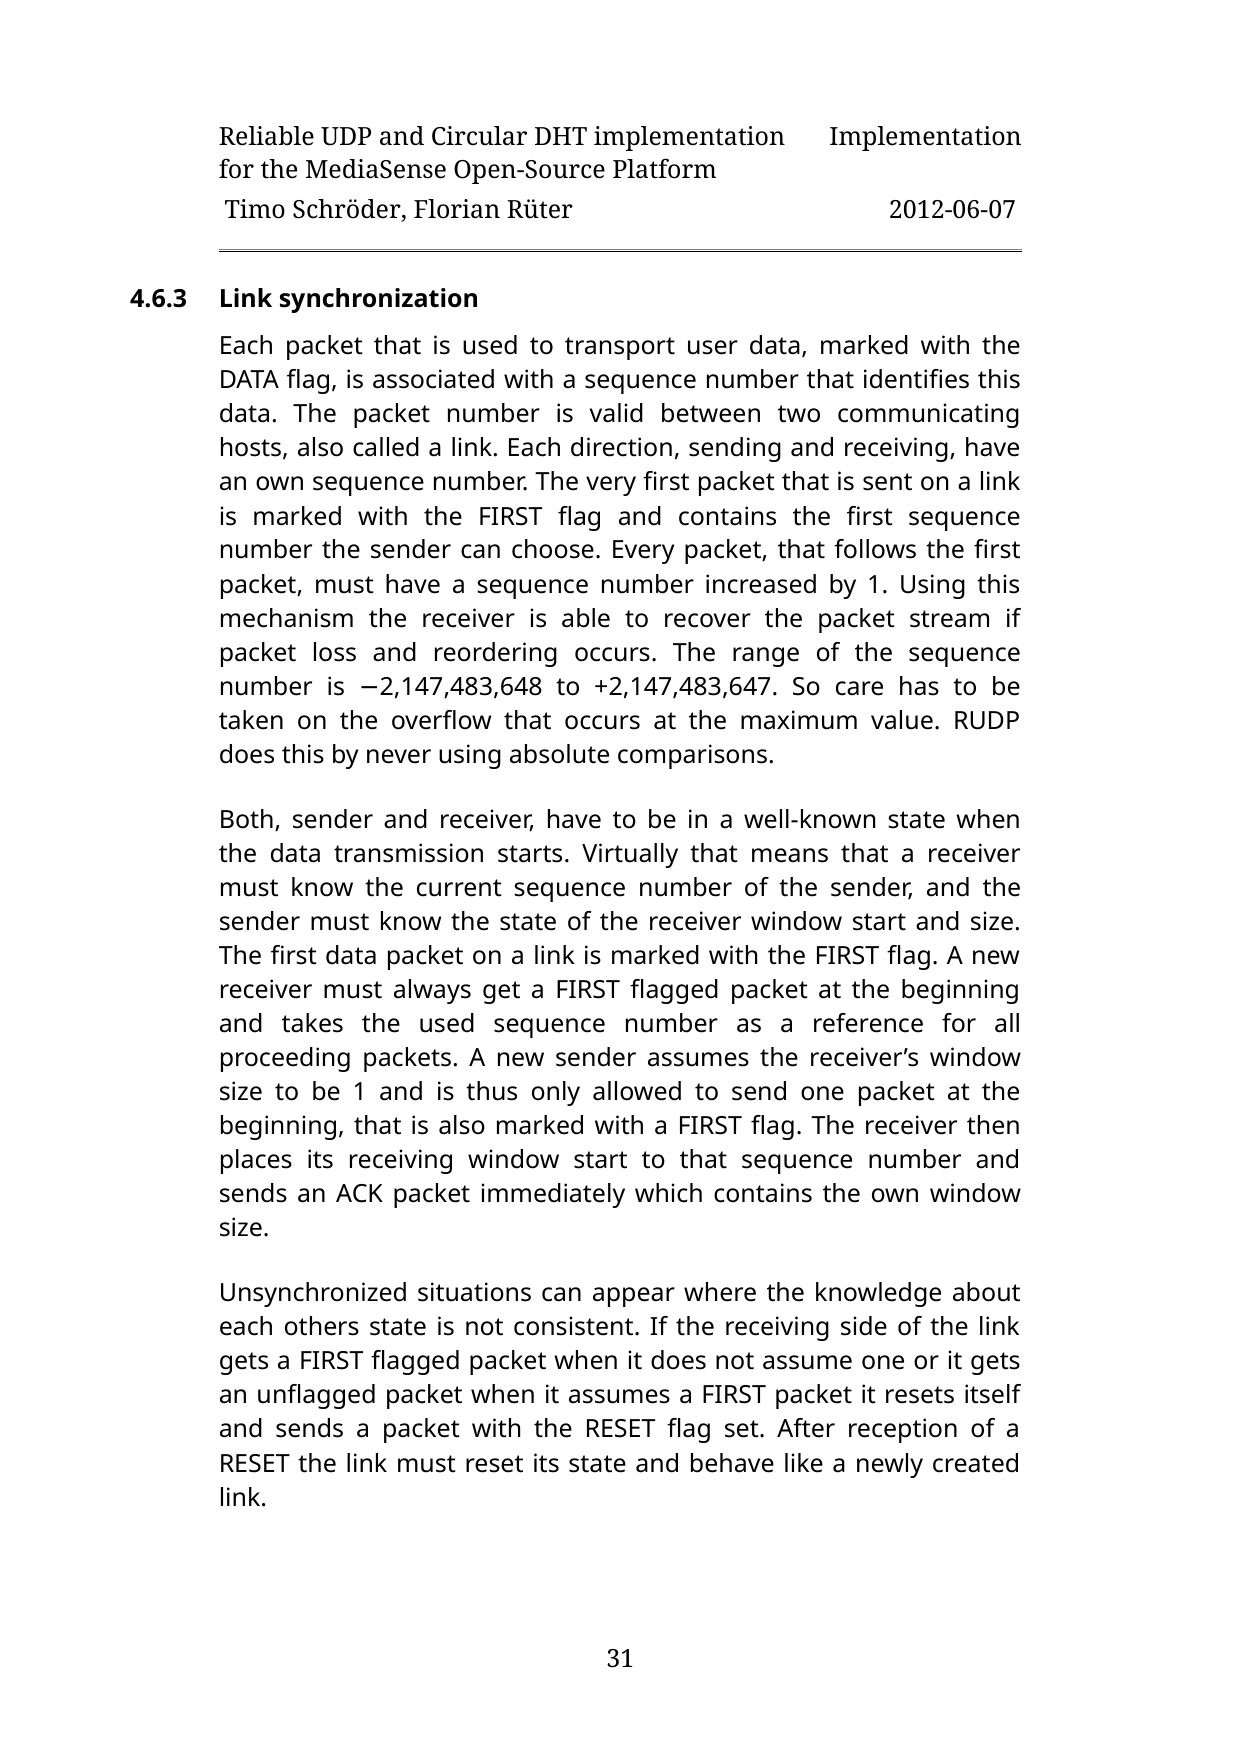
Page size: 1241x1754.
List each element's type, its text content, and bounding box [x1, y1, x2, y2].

subtitle Link synchronization [130, 281, 1022, 315]
text Unsynchronized situations can appear where the knowledge about each others state is not consistent. If the receiving side of the link gets a FIRST flagged packet when it does not assume one or it gets an unflagged packet when it assumes a FIRST packet it resets itself and sends a packet with the RESET flag set. After reception of a RESET the link must reset its state and behave like a newly created link. [218, 1275, 1022, 1513]
text Both, sender and receiver, have to be in a well-known state when the data transmission starts. Virtually that means that a receiver must know the current sequence number of the sender, and the sender must know the state of the receiver window start and size. The first data packet on a link is marked with the FIRST flag. A new receiver must always get a FIRST flagged packet at the beginning and takes the used sequence number as a reference for all proceeding packets. A new sender assumes the receiver’s window size to be 1 and is thus only allowed to send one packet at the beginning, that is also marked with a FIRST flag. The receiver then places its receiving window start to that sequence number and sends an ACK packet immediately which contains the own window size. [218, 801, 1022, 1244]
text Each packet that is used to transport user data, marked with the DATA flag, is associated with a sequence number that identifies this data. The packet number is valid between two communicating hosts, also called a link. Each direction, sending and receiving, have an own sequence number. The very first packet that is sent on a link is marked with the FIRST flag and contains the first sequence number the sender can choose. Every packet, that follows the first packet, must have a sequence number increased by 1. Using this mechanism the receiver is able to recover the packet stream if packet loss and reordering occurs. The range of the sequence number is −2,147,483,648 to +2,147,483,647. So care has to be taken on the overflow that occurs at the maximum value. RUDP does this by never using absolute comparisons. [218, 328, 1022, 771]
